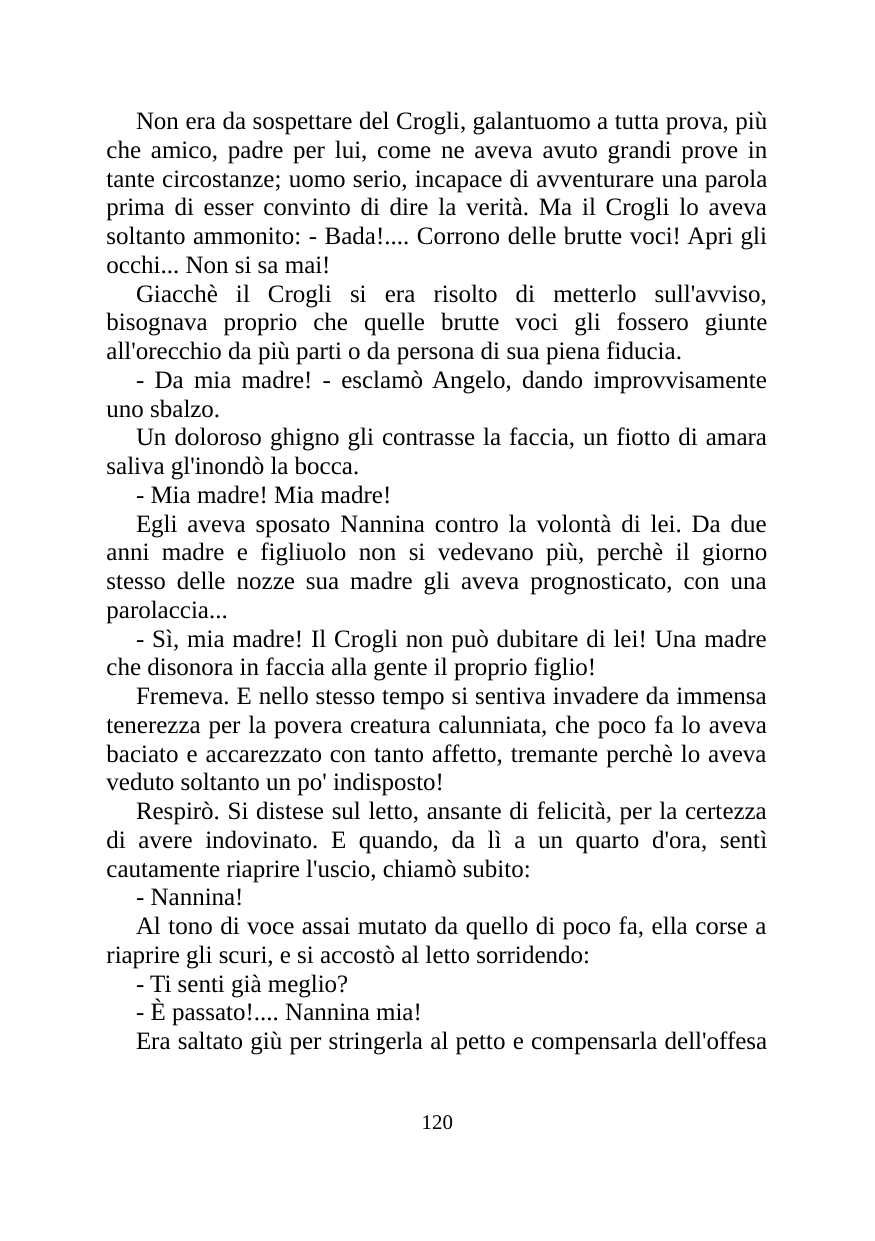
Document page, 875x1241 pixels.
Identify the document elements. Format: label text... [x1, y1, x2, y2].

text Egli aveva sposato Nannina contro la volontà di lei. Da due anni madre e figliuolo non si vedevano più, perchè il giorno stesso delle nozze sua madre gli aveva prognosticato, con una parolaccia... [106, 509, 768, 624]
text Al tono di voce assai mutato da quello di poco fa, ella corse a riaprire gli scuri, e si accostò al letto sorridendo: [106, 911, 768, 969]
text Fremeva. E nello stesso tempo si sentiva invadere da immensa tenerezza per la povera creatura calunniata, che poco fa lo aveva baciato e accarezzato con tanto affetto, tremante perchè lo aveva veduto soltanto un po' indisposto! [106, 681, 768, 796]
text Un doloroso ghigno gli contrasse la faccia, un fiotto di amara saliva gl'inondò la bocca. [106, 422, 768, 480]
text - È passato!.... Nannina mia! [106, 997, 768, 1026]
text Non era da sospettare del Crogli, galantuomo a tutta prova, più che amico, padre per lui, come ne aveva avuto grandi prove in tante circostanze; uomo serio, incapace di avventurare una parola prima di esser convinto di dire la verità. Ma il Crogli lo aveva soltanto ammonito: - Bada!.... Corrono delle brutte voci! Apri gli occhi... Non si sa mai! [106, 106, 768, 279]
text - Da mia madre! - esclamò Angelo, dando improvvisamente uno sbalzo. [106, 365, 768, 422]
text - Mia madre! Mia madre! [106, 480, 768, 509]
text - Sì, mia madre! Il Crogli non può dubitare di lei! Una madre che disonora in faccia alla gente il proprio figlio! [106, 624, 768, 681]
text Giacchè il Crogli si era risolto di metterlo sull'avviso, bisognava proprio che quelle brutte voci gli fossero giunte all'orecchio da più parti o da persona di sua piena fiducia. [106, 279, 768, 365]
text - Ti senti già meglio? [106, 969, 768, 997]
text Era saltato giù per stringerla al petto e compensarla dell'offesa [106, 1026, 768, 1055]
text Respirò. Si distese sul letto, ansante di felicità, per la certezza di avere indovinato. E quando, da lì a un quarto d'ora, sentì cautamente riaprire l'uscio, chiamò subito: [106, 796, 768, 882]
text - Nannina! [106, 882, 768, 911]
